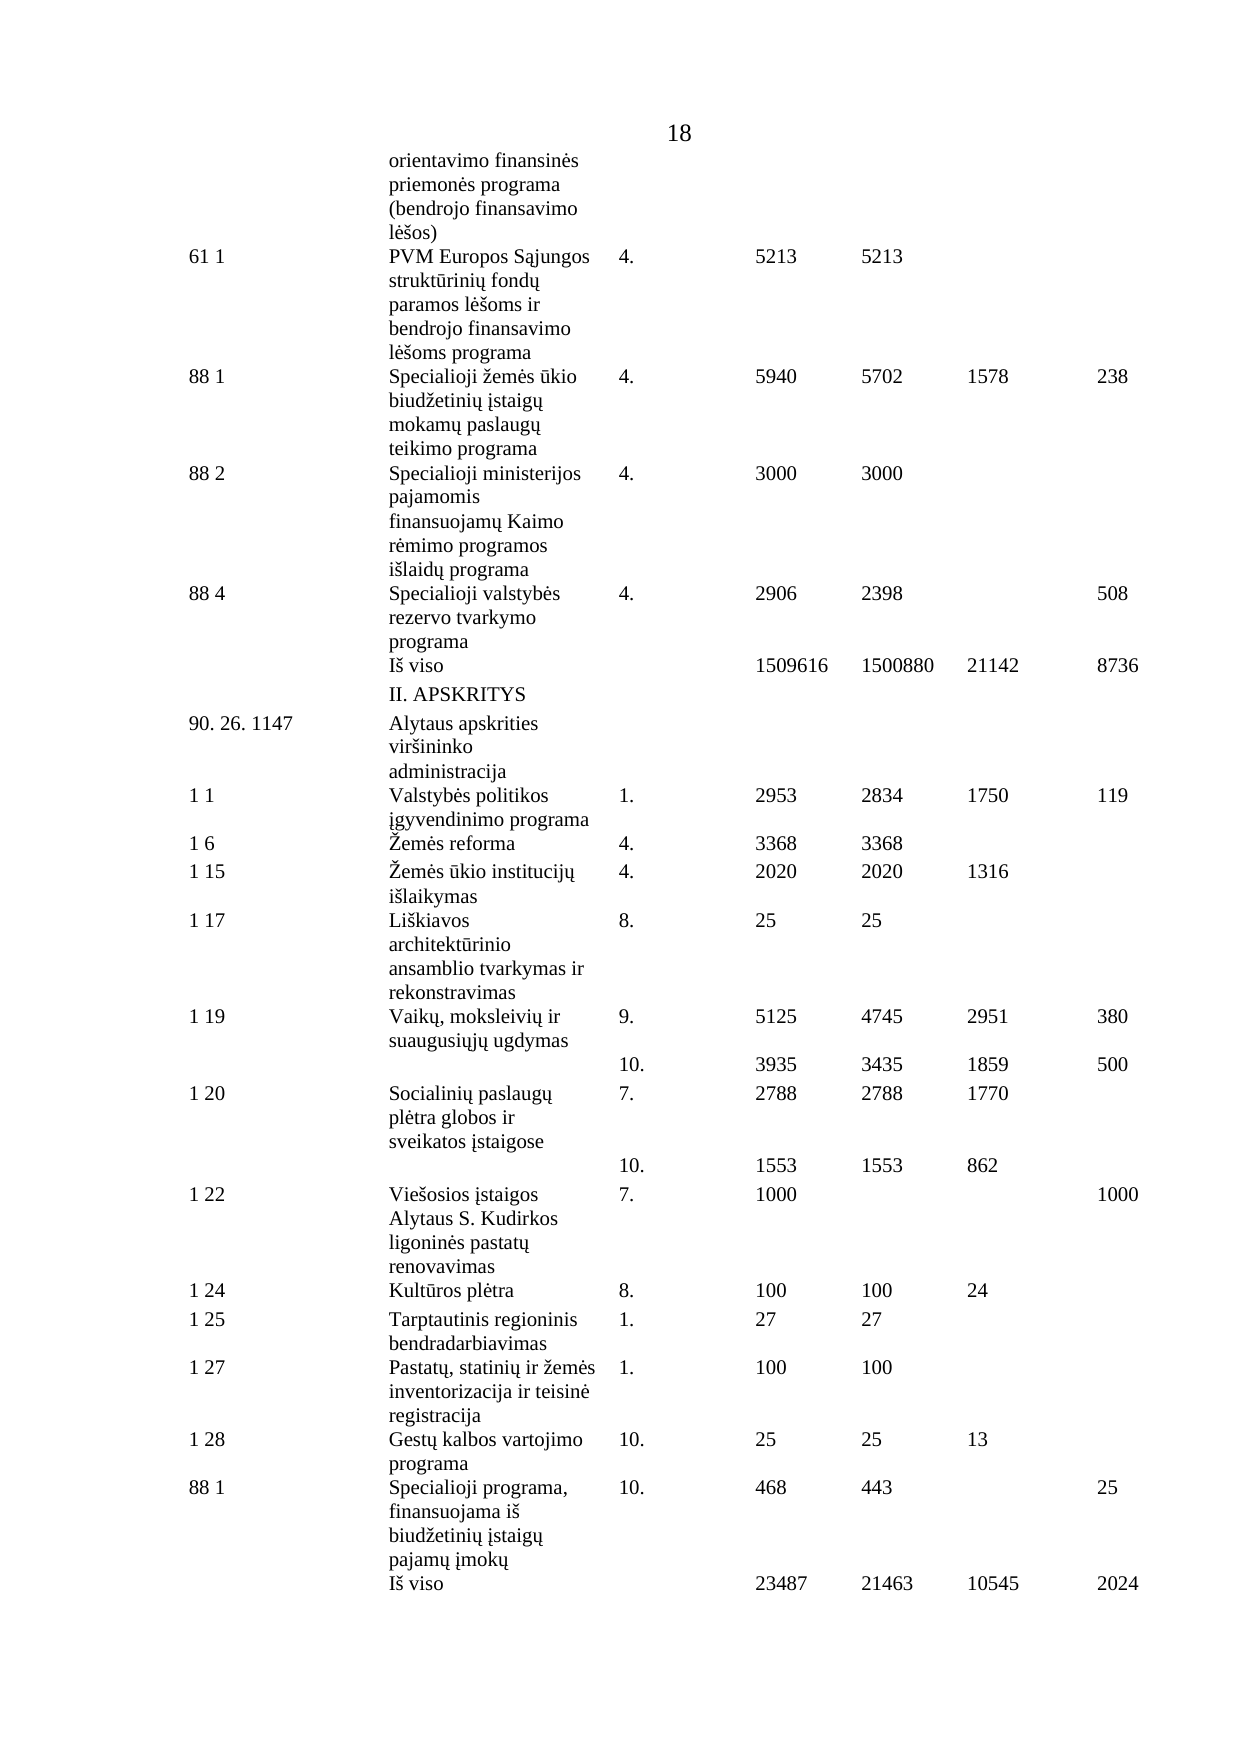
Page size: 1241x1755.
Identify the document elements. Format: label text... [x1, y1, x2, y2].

table_cell Specialioji žemės ūkio biudžetinių įstaigų mokamų paslaugų teikimo programa [377, 364, 607, 460]
table_cell [177, 1052, 377, 1081]
table_cell 468 [744, 1475, 850, 1571]
table_cell [1086, 148, 1181, 244]
table_cell 1 17 [177, 908, 377, 1004]
table_cell 25 [850, 908, 956, 1004]
table_cell [1086, 860, 1181, 908]
table_cell 10545 [956, 1571, 1086, 1600]
table_cell [1086, 460, 1181, 581]
table_cell 100 [744, 1355, 850, 1427]
table_cell [956, 908, 1086, 1004]
table_cell 238 [1086, 364, 1181, 460]
table_cell 4. [607, 581, 744, 653]
table_cell 443 [850, 1475, 956, 1571]
table_cell 88 1 [177, 364, 377, 460]
table_cell [1086, 1307, 1181, 1355]
table_cell [1086, 1355, 1181, 1427]
table_cell [850, 710, 956, 783]
table_cell [1086, 710, 1181, 783]
table_cell [956, 1182, 1086, 1278]
table_cell 3935 [744, 1052, 850, 1081]
table_cell [177, 653, 377, 682]
table_cell 88 4 [177, 581, 377, 653]
table_cell 7. [607, 1182, 744, 1278]
table_cell [607, 148, 744, 244]
table_cell 10. [607, 1427, 744, 1475]
table_cell 9. [607, 1004, 744, 1052]
table_cell 2024 [1086, 1571, 1181, 1600]
table_cell 1. [607, 1355, 744, 1427]
table_cell [1086, 908, 1181, 1004]
table_cell 119 [1086, 783, 1181, 831]
table_cell 13 [956, 1427, 1086, 1475]
table_cell [850, 682, 956, 710]
table_cell 4. [607, 364, 744, 460]
table_cell 2398 [850, 581, 956, 653]
table_cell 3000 [850, 460, 956, 581]
table_cell Iš viso [377, 1571, 607, 1600]
table_cell [956, 1475, 1086, 1571]
table_cell 5213 [850, 244, 956, 364]
table_cell 88 2 [177, 460, 377, 581]
table_cell [607, 710, 744, 783]
table_cell 7. [607, 1081, 744, 1153]
table_cell Alytaus apskrities viršininko administracija [377, 710, 607, 783]
table_cell 508 [1086, 581, 1181, 653]
table_cell 5125 [744, 1004, 850, 1052]
table_cell Specialioji programa, finansuojama iš biudžetinių įstaigų pajamų įmokų [377, 1475, 607, 1571]
table_cell [1086, 1427, 1181, 1475]
table_cell 1770 [956, 1081, 1086, 1153]
table_cell [744, 148, 850, 244]
table_cell Viešosios įstaigos Alytaus S. Kudirkos ligoninės pastatų renovavimas [377, 1182, 607, 1278]
table_cell 27 [850, 1307, 956, 1355]
table_cell 4. [607, 860, 744, 908]
table_cell 90. 26. 1147 [177, 710, 377, 783]
table_cell [956, 831, 1086, 859]
table_cell 21463 [850, 1571, 956, 1600]
table_cell 500 [1086, 1052, 1181, 1081]
table_cell 4. [607, 244, 744, 364]
table_cell 8736 [1086, 653, 1181, 682]
table_cell [956, 710, 1086, 783]
table_cell Gestų kalbos vartojimo programa [377, 1427, 607, 1475]
table_cell 88 1 [177, 1475, 377, 1571]
table_cell 5940 [744, 364, 850, 460]
table_cell [850, 148, 956, 244]
table_cell 100 [744, 1278, 850, 1307]
table_cell 2020 [744, 860, 850, 908]
table_cell 25 [1086, 1475, 1181, 1571]
table_cell Iš viso [377, 653, 607, 682]
table_cell 2788 [744, 1081, 850, 1153]
table_cell [1086, 1153, 1181, 1182]
table_cell Žemės ūkio institucijų išlaikymas [377, 860, 607, 908]
table_cell 1509616 [744, 653, 850, 682]
table_cell 25 [850, 1427, 956, 1475]
table_cell [1086, 831, 1181, 859]
table_cell [1086, 1081, 1181, 1153]
table_cell 1 1 [177, 783, 377, 831]
table_cell [956, 244, 1086, 364]
table_cell [607, 682, 744, 710]
table_cell Specialioji ministerijos pajamomis finansuojamų Kaimo rėmimo programos išlaidų programa [377, 460, 607, 581]
table_cell 1 6 [177, 831, 377, 859]
table_cell 1553 [744, 1153, 850, 1182]
table_cell 1500880 [850, 653, 956, 682]
table_cell 3368 [744, 831, 850, 859]
table_cell 3368 [850, 831, 956, 859]
table_cell 10. [607, 1052, 744, 1081]
table_cell 5213 [744, 244, 850, 364]
table_cell 2953 [744, 783, 850, 831]
table_cell PVM Europos Sąjungos struktūrinių fondų paramos lėšoms ir bendrojo finansavimo lėšoms programa [377, 244, 607, 364]
table_cell Pastatų, statinių ir žemės inventorizacija ir teisinė registracija [377, 1355, 607, 1427]
table_cell 1316 [956, 860, 1086, 908]
table_cell 2834 [850, 783, 956, 831]
table_cell 25 [744, 1427, 850, 1475]
table_cell 1 15 [177, 860, 377, 908]
table_cell [956, 148, 1086, 244]
table_cell [956, 1355, 1086, 1427]
table_cell 100 [850, 1355, 956, 1427]
table_cell [377, 1052, 607, 1081]
table_cell 1553 [850, 1153, 956, 1182]
table_cell 1 25 [177, 1307, 377, 1355]
table_cell 4745 [850, 1004, 956, 1052]
table_cell 1 19 [177, 1004, 377, 1052]
table_cell 1. [607, 783, 744, 831]
table_cell Liškiavos architektūrinio ansamblio tvarkymas ir rekonstravimas [377, 908, 607, 1004]
table_cell 5702 [850, 364, 956, 460]
table_cell [744, 710, 850, 783]
table_cell II. APSKRITYS [377, 682, 607, 710]
table_cell 10. [607, 1153, 744, 1182]
table_cell 1750 [956, 783, 1086, 831]
table_cell 1 20 [177, 1081, 377, 1153]
table_cell [377, 1153, 607, 1182]
table_cell [1086, 244, 1181, 364]
table_cell 3000 [744, 460, 850, 581]
table_cell [177, 148, 377, 244]
table_cell 3435 [850, 1052, 956, 1081]
table_cell Vaikų, moksleivių ir suaugusiųjų ugdymas [377, 1004, 607, 1052]
table_cell 4. [607, 831, 744, 859]
table_cell [956, 1307, 1086, 1355]
table_cell Žemės reforma [377, 831, 607, 859]
table_cell Kultūros plėtra [377, 1278, 607, 1307]
table_cell [607, 1571, 744, 1600]
table_cell 21142 [956, 653, 1086, 682]
table_cell 61 1 [177, 244, 377, 364]
table_cell [177, 1571, 377, 1600]
table_cell 1000 [1086, 1182, 1181, 1278]
table_cell 1 22 [177, 1182, 377, 1278]
table_cell Specialioji valstybės rezervo tvarkymo programa [377, 581, 607, 653]
table_cell 2906 [744, 581, 850, 653]
table_cell [744, 682, 850, 710]
table_cell [956, 581, 1086, 653]
table_cell 1 28 [177, 1427, 377, 1475]
table_cell 23487 [744, 1571, 850, 1600]
table_cell 1859 [956, 1052, 1086, 1081]
table_cell 1. [607, 1307, 744, 1355]
table_cell 100 [850, 1278, 956, 1307]
table_cell [177, 1153, 377, 1182]
table_cell 862 [956, 1153, 1086, 1182]
table_cell 27 [744, 1307, 850, 1355]
table_cell 24 [956, 1278, 1086, 1307]
table_cell 2788 [850, 1081, 956, 1153]
table_cell 1 24 [177, 1278, 377, 1307]
table_cell Valstybės politikos įgyvendinimo programa [377, 783, 607, 831]
table_cell [956, 460, 1086, 581]
table_cell [1086, 682, 1181, 710]
table_cell 4. [607, 460, 744, 581]
table_cell 25 [744, 908, 850, 1004]
table_cell 10. [607, 1475, 744, 1571]
table_cell [607, 653, 744, 682]
table_cell [956, 682, 1086, 710]
table_cell 8. [607, 1278, 744, 1307]
table_cell 1000 [744, 1182, 850, 1278]
table_cell 1578 [956, 364, 1086, 460]
table_cell Tarptautinis regioninis bendradarbiavimas [377, 1307, 607, 1355]
table_cell orientavimo finansinės priemonės programa (bendrojo finansavimo lėšos) [377, 148, 607, 244]
table_cell 380 [1086, 1004, 1181, 1052]
table_cell 1 27 [177, 1355, 377, 1427]
table_cell 2951 [956, 1004, 1086, 1052]
table_cell 2020 [850, 860, 956, 908]
table_cell 8. [607, 908, 744, 1004]
table_cell [1086, 1278, 1181, 1307]
table_cell [850, 1182, 956, 1278]
table_cell Socialinių paslaugų plėtra globos ir sveikatos įstaigose [377, 1081, 607, 1153]
table_cell [177, 682, 377, 710]
